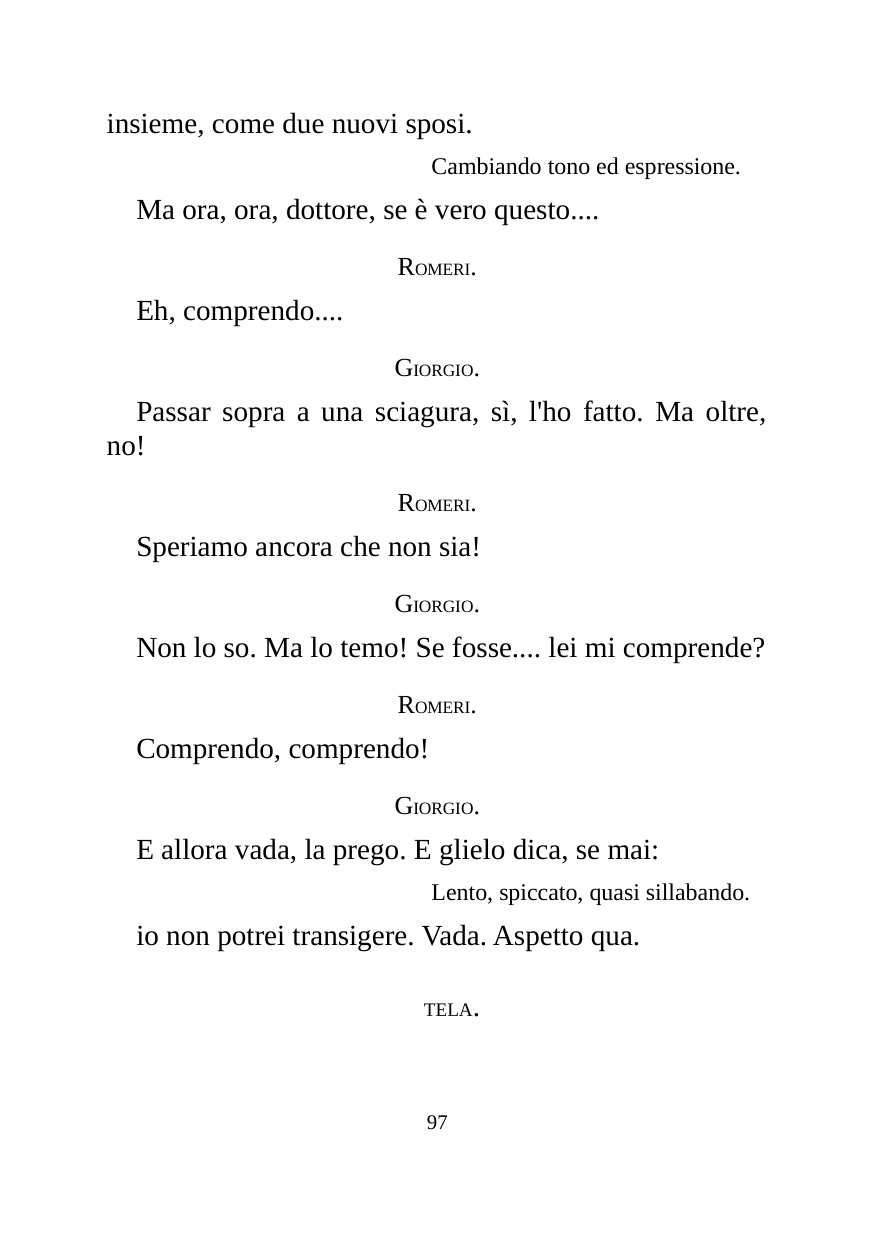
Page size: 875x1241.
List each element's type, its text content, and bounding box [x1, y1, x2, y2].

text Passar sopra a una sciagura, sì, l'ho fatto. Ma oltre, no! [106, 394, 768, 462]
text Giorgio. [106, 352, 768, 382]
text Romeri. [106, 487, 768, 517]
text Giorgio. [106, 588, 768, 618]
text Cambiando tono ed espressione. [402, 152, 768, 180]
text Eh, comprendo.... [106, 293, 768, 327]
text Ma ora, ora, dottore, se è vero questo.... [106, 192, 768, 226]
text Lento, spiccato, quasi sillabando. [402, 878, 768, 906]
text Giorgio. [106, 790, 768, 820]
text Speriamo ancora che non sia! [106, 529, 768, 563]
text Romeri. [106, 689, 768, 719]
text insieme, come due nuovi sposi. [106, 106, 768, 140]
text E allora vada, la prego. E glielo dica, se mai: [106, 832, 768, 866]
text Romeri. [106, 251, 768, 281]
text Comprendo, comprendo! [106, 731, 768, 765]
text io non potrei transigere. Vada. Aspetto qua. [106, 918, 768, 952]
text tela. [106, 989, 768, 1023]
text Non lo so. Ma lo temo! Se fosse.... lei mi comprende? [106, 630, 768, 664]
